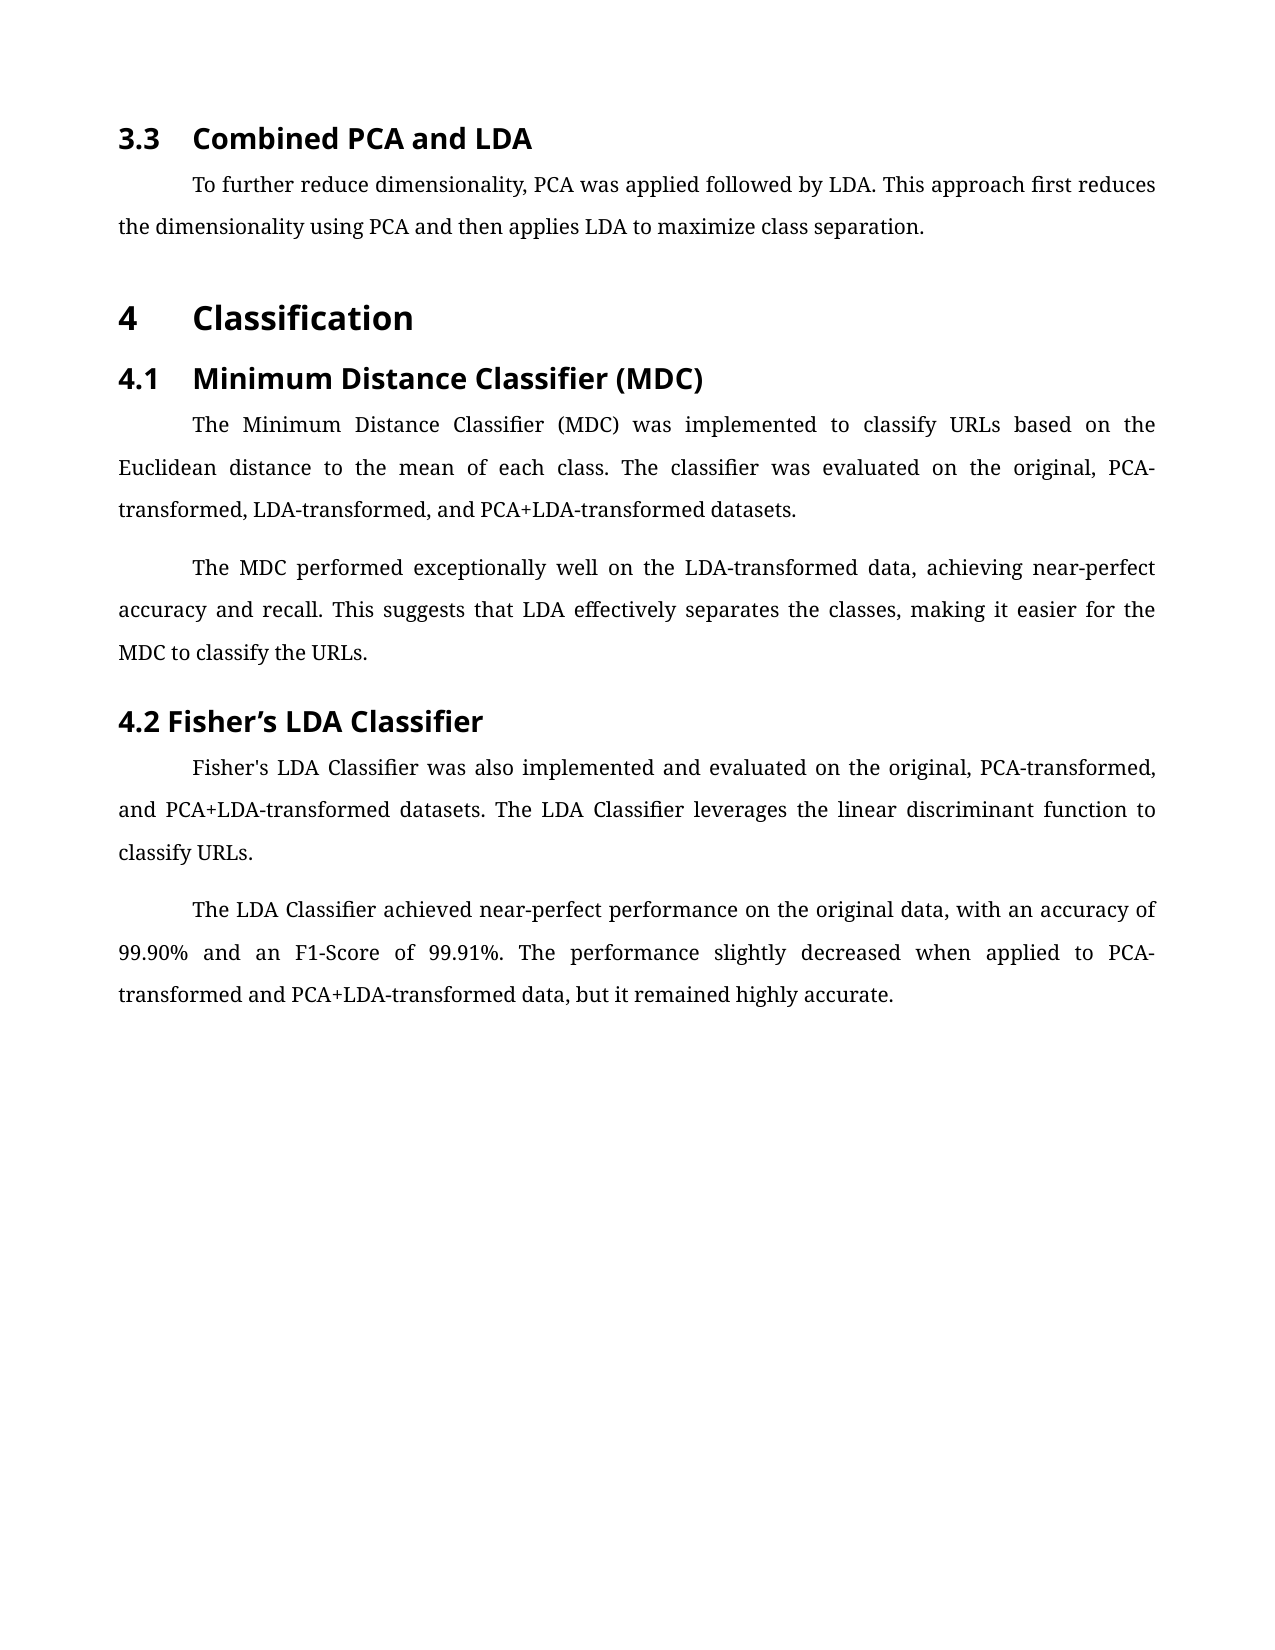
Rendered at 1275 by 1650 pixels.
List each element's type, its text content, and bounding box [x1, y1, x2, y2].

text Fisher's LDA Classifier was also implemented and evaluated on the original, PCA-transformed, and PCA+LDA-transformed datasets. The LDA Classifier leverages the linear discriminant function to classify URLs. [118, 753, 1157, 866]
subtitle 4 Classification [118, 294, 1157, 340]
text The Minimum Distance Classifier (MDC) was implemented to classify URLs based on the Euclidean distance to the mean of each class. The classifier was evaluated on the original, PCA-transformed, LDA-transformed, and PCA+LDA-transformed datasets. [118, 410, 1157, 524]
text The MDC performed exceptionally well on the LDA-transformed data, achieving near-perfect accuracy and recall. This suggests that LDA effectively separates the classes, making it easier for the MDC to classify the URLs. [118, 553, 1157, 666]
text To further reduce dimensionality, PCA was applied followed by LDA. This approach first reduces the dimensionality using PCA and then applies LDA to maximize class separation. [118, 170, 1157, 241]
subtitle 4.1 Minimum Distance Classifier (MDC) [118, 358, 1157, 398]
subtitle 4.2 Fisher’s LDA Classifier [118, 701, 1157, 741]
subtitle 3.3 Combined PCA and LDA [118, 118, 1157, 158]
text The LDA Classifier achieved near-perfect performance on the original data, with an accuracy of 99.90% and an F1-Score of 99.91%. The performance slightly decreased when applied to PCA-transformed and PCA+LDA-transformed data, but it remained highly accurate. [118, 895, 1157, 1009]
